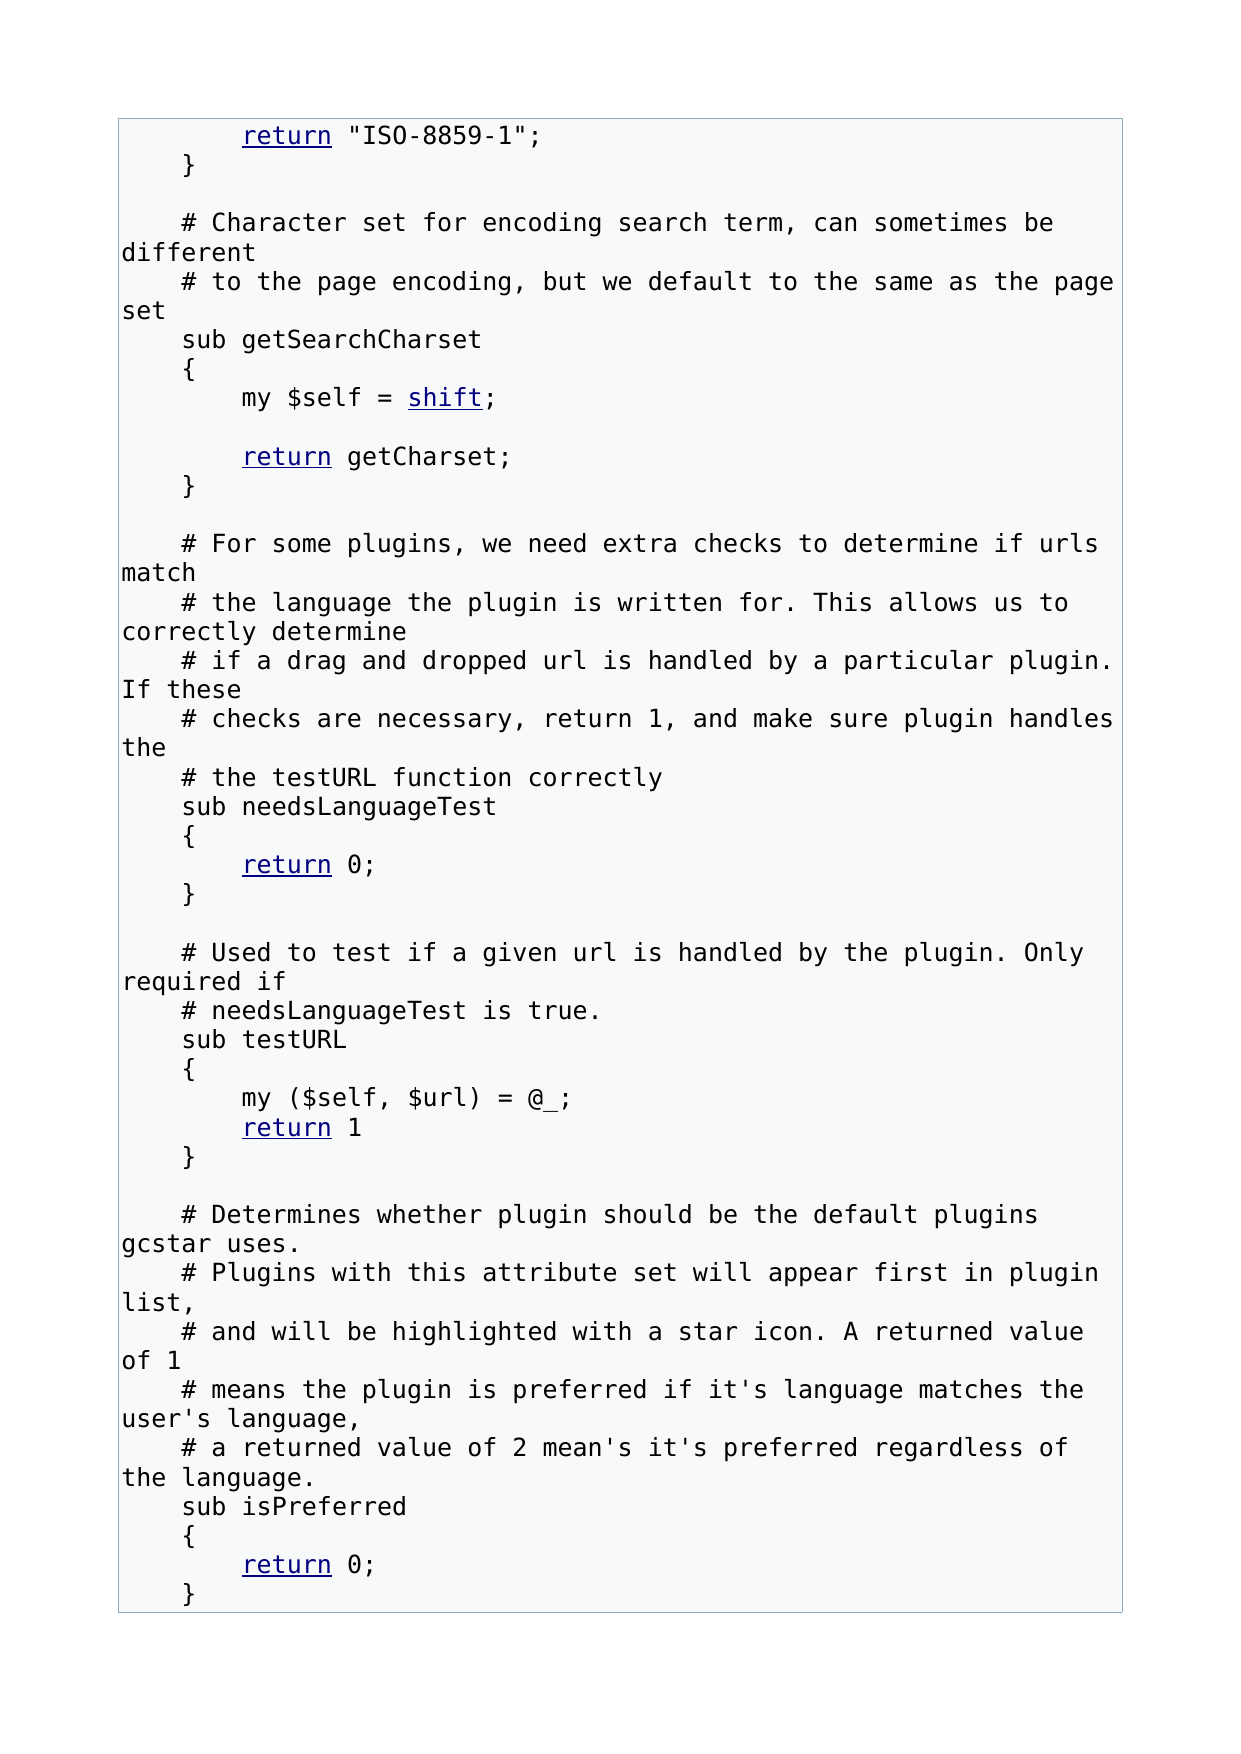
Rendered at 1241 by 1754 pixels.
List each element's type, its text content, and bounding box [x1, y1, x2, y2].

table_header return "ISO-8859-1"; } # Character set for encoding search term, can sometimes be different # to the page encoding, but we default to the same as the page set sub getSearchCharset { my $self = shift; return getCharset; } # For some plugins, we need extra checks to determine if urls match # the language the plugin is written for. This allows us to correctly determine # if a drag and dropped url is handled by a particular plugin. If these # checks are necessary, return 1, and make sure plugin handles the # the testURL function correctly sub needsLanguageTest { return 0; } # Used to test if a given url is handled by the plugin. Only required if # needsLanguageTest is true. sub testURL { my ($self, $url) = @_; return 1 } # Determines whether plugin should be the default plugins gcstar uses. # Plugins with this attribute set will appear first in plugin list, # and will be highlighted with a star icon. A returned value of 1 # means the plugin is preferred if it's language matches the user's language, # a returned value of 2 mean's it's preferred regardless of the language. sub isPreferred { return 0; } [119, 119, 1122, 1612]
